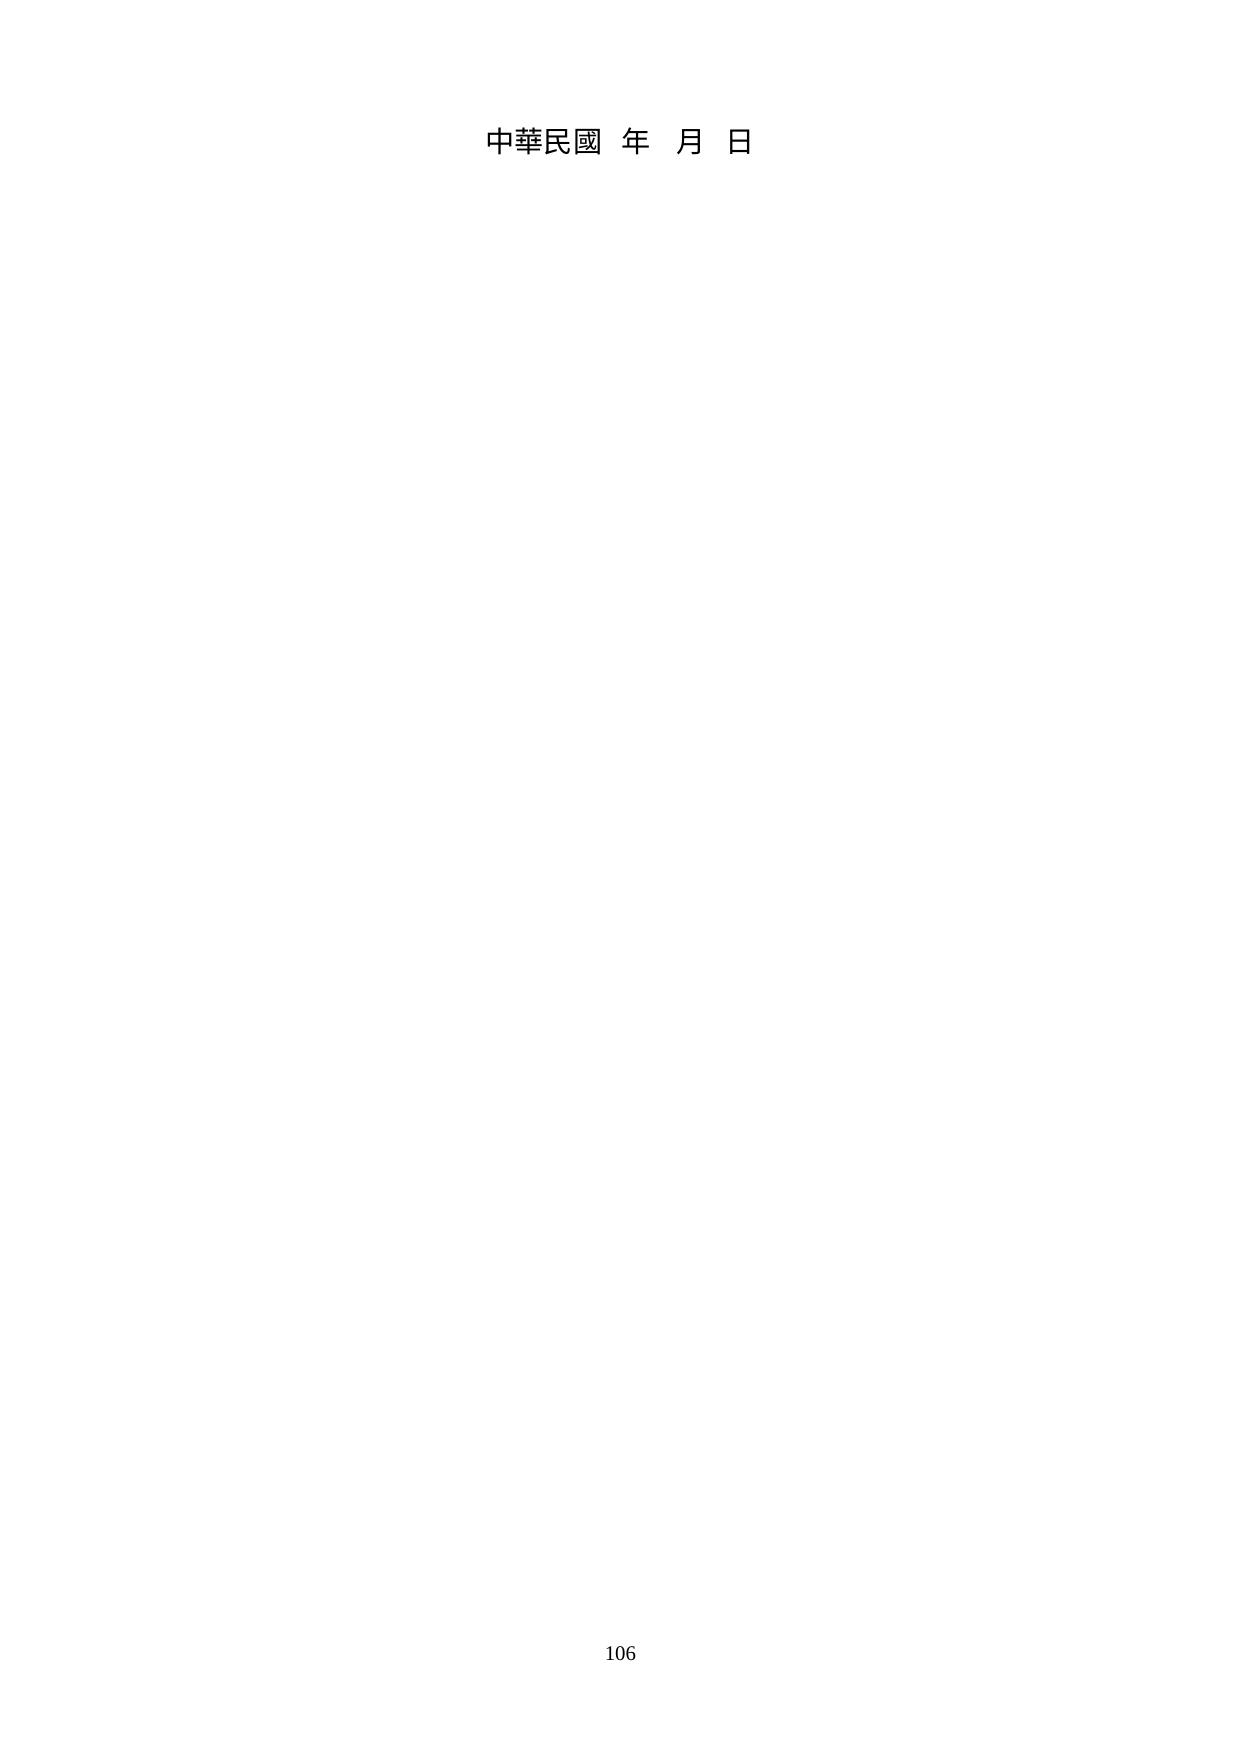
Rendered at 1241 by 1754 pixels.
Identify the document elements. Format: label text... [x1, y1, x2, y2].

text 中華民國 年 月 日 [118, 118, 1122, 160]
